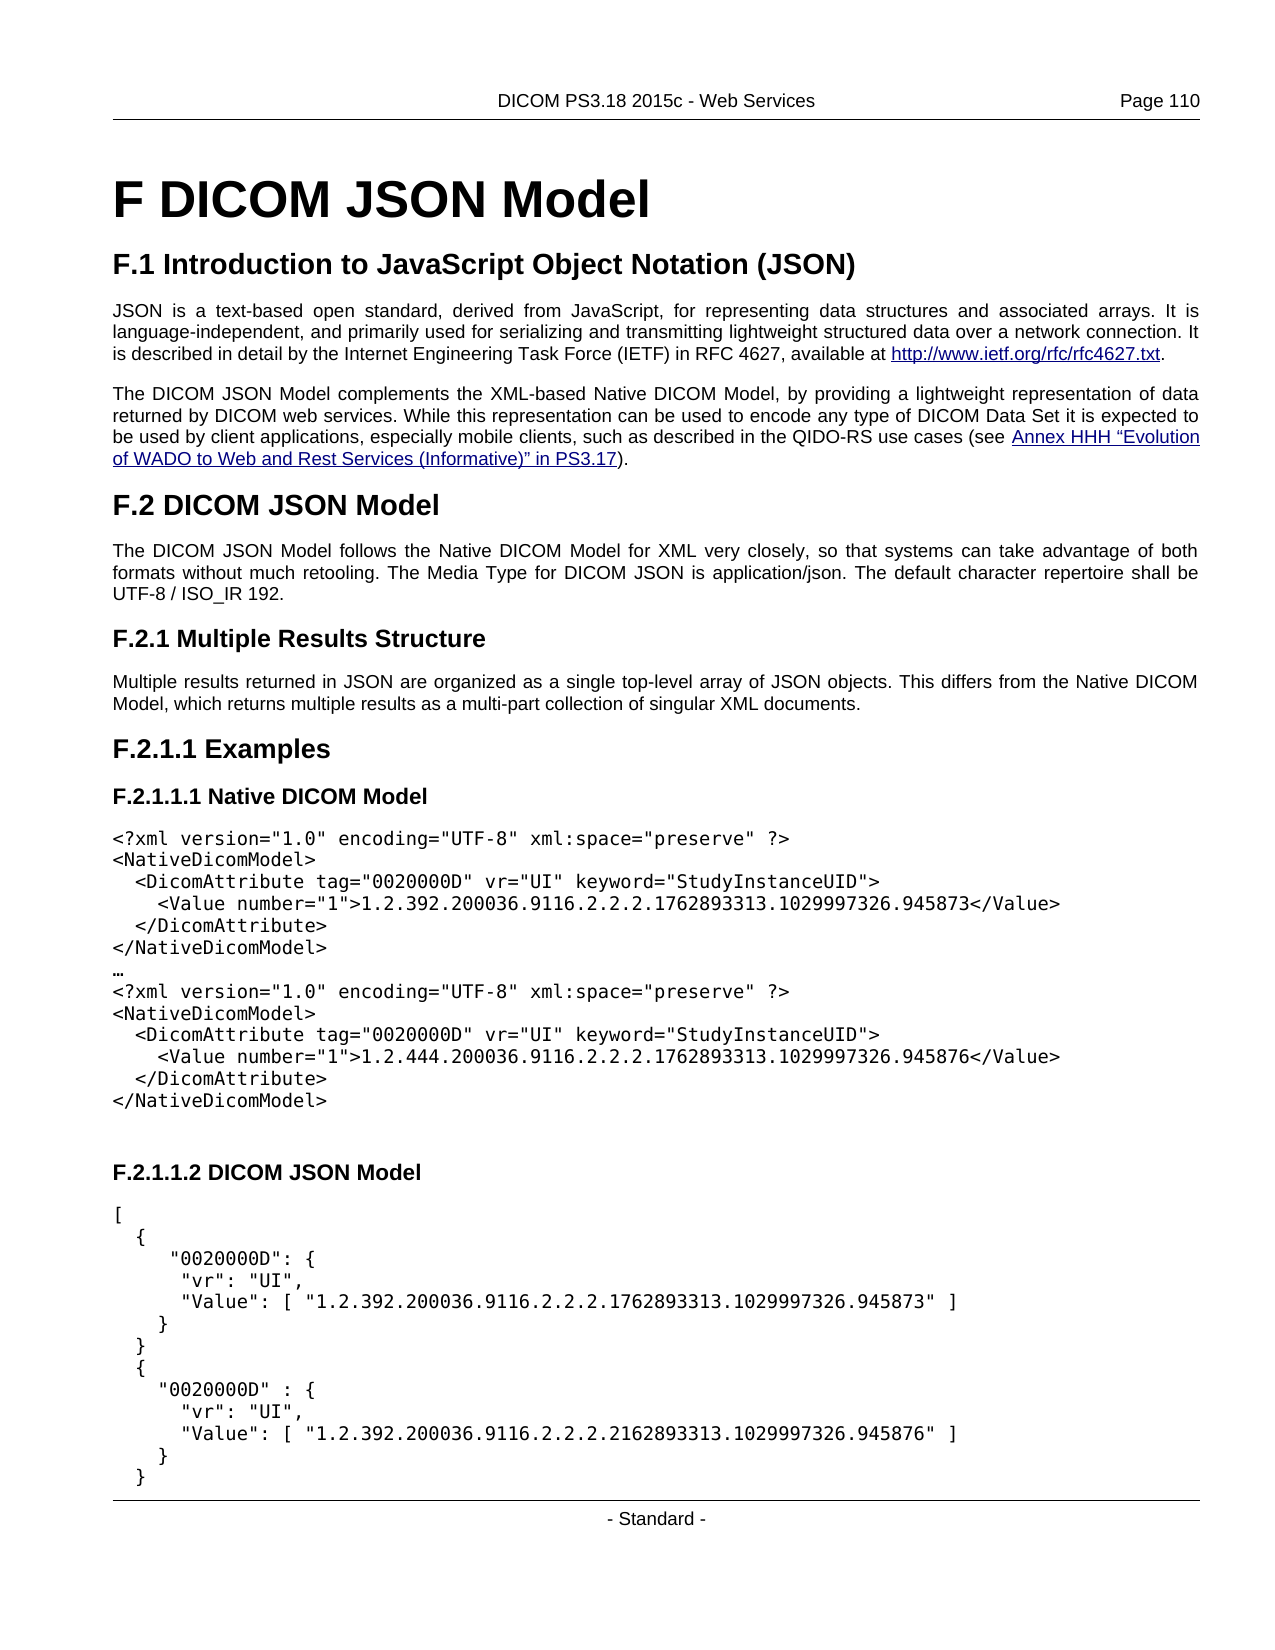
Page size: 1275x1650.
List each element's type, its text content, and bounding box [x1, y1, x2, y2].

text F.1 Introduction to JavaScript Object Notation (JSON) [112, 247, 1200, 281]
text F.2 DICOM JSON Model [112, 488, 1200, 521]
text Multiple results returned in JSON are organized as a single top-level array of JSON objects. This differs from the Native DICOM Model, which returns multiple results as a multi-part collection of singular XML documents. [112, 671, 1200, 714]
text JSON is a text-based open standard, derived from JavaScript, for representing data structures and associated arrays. It is language-independent, and primarily used for serializing and transmitting lightweight structured data over a network connection. It is described in detail by the Internet Engineering Task Force (IETF) in RFC 4627, available at http://​www.ietf.org/​rfc/​rfc4627.txt. [112, 299, 1200, 364]
text F.2.1.1 Examples [112, 733, 1200, 764]
text F.2.1 Multiple Results Structure [112, 623, 1200, 652]
text [ { "0020000D": { "vr": "UI", "Value": [ "1.2.392.200036.9116.2.2.2.1762893313.1029997326.945873" ] } } { "0020000D" : { "vr": "UI", "Value": [ "1.2.392.200036.9116.2.2.2.2162893313.1029997326.945876" ] } } [112, 1204, 1200, 1488]
text <?xml version="1.0" encoding="UTF-8" xml:space="preserve" ?> <NativeDicomModel> <DicomAttribute tag="0020000D" vr="UI" keyword="StudyInstanceUID"> <Value number="1">1.2.392.200036.9116.2.2.2.1762893313.1029997326.945873</Value> </DicomAttribute> </NativeDicomModel> … <?xml version="1.0" encoding="UTF-8" xml:space="preserve" ?> <NativeDicomModel> <DicomAttribute tag="0020000D" vr="UI" keyword="StudyInstanceUID"> <Value number="1">1.2.444.200036.9116.2.2.2.1762893313.1029997326.945876</Value> </DicomAttribute> </NativeDicomModel> [112, 827, 1200, 1141]
text F.2.1.1.1 Native DICOM Model [112, 783, 1200, 809]
text F DICOM JSON Model [112, 169, 1200, 228]
text The DICOM JSON Model follows the Native DICOM Model for XML very closely, so that systems can take advantage of both formats without much retooling. The Media Type for DICOM JSON is application/json. The default character repertoire shall be UTF-8 / ISO_IR 192. [112, 540, 1200, 605]
text F.2.1.1.2 DICOM JSON Model [112, 1159, 1200, 1185]
text The DICOM JSON Model complements the XML-based Native DICOM Model, by providing a lightweight representation of data returned by DICOM web services. While this representation can be used to encode any type of DICOM Data Set it is expected to be used by client applications, especially mobile clients, such as described in the QIDO-RS use cases (see Annex HHH “Evolution of WADO to Web and Rest Services (Informative)” in PS3.17). [112, 383, 1200, 469]
